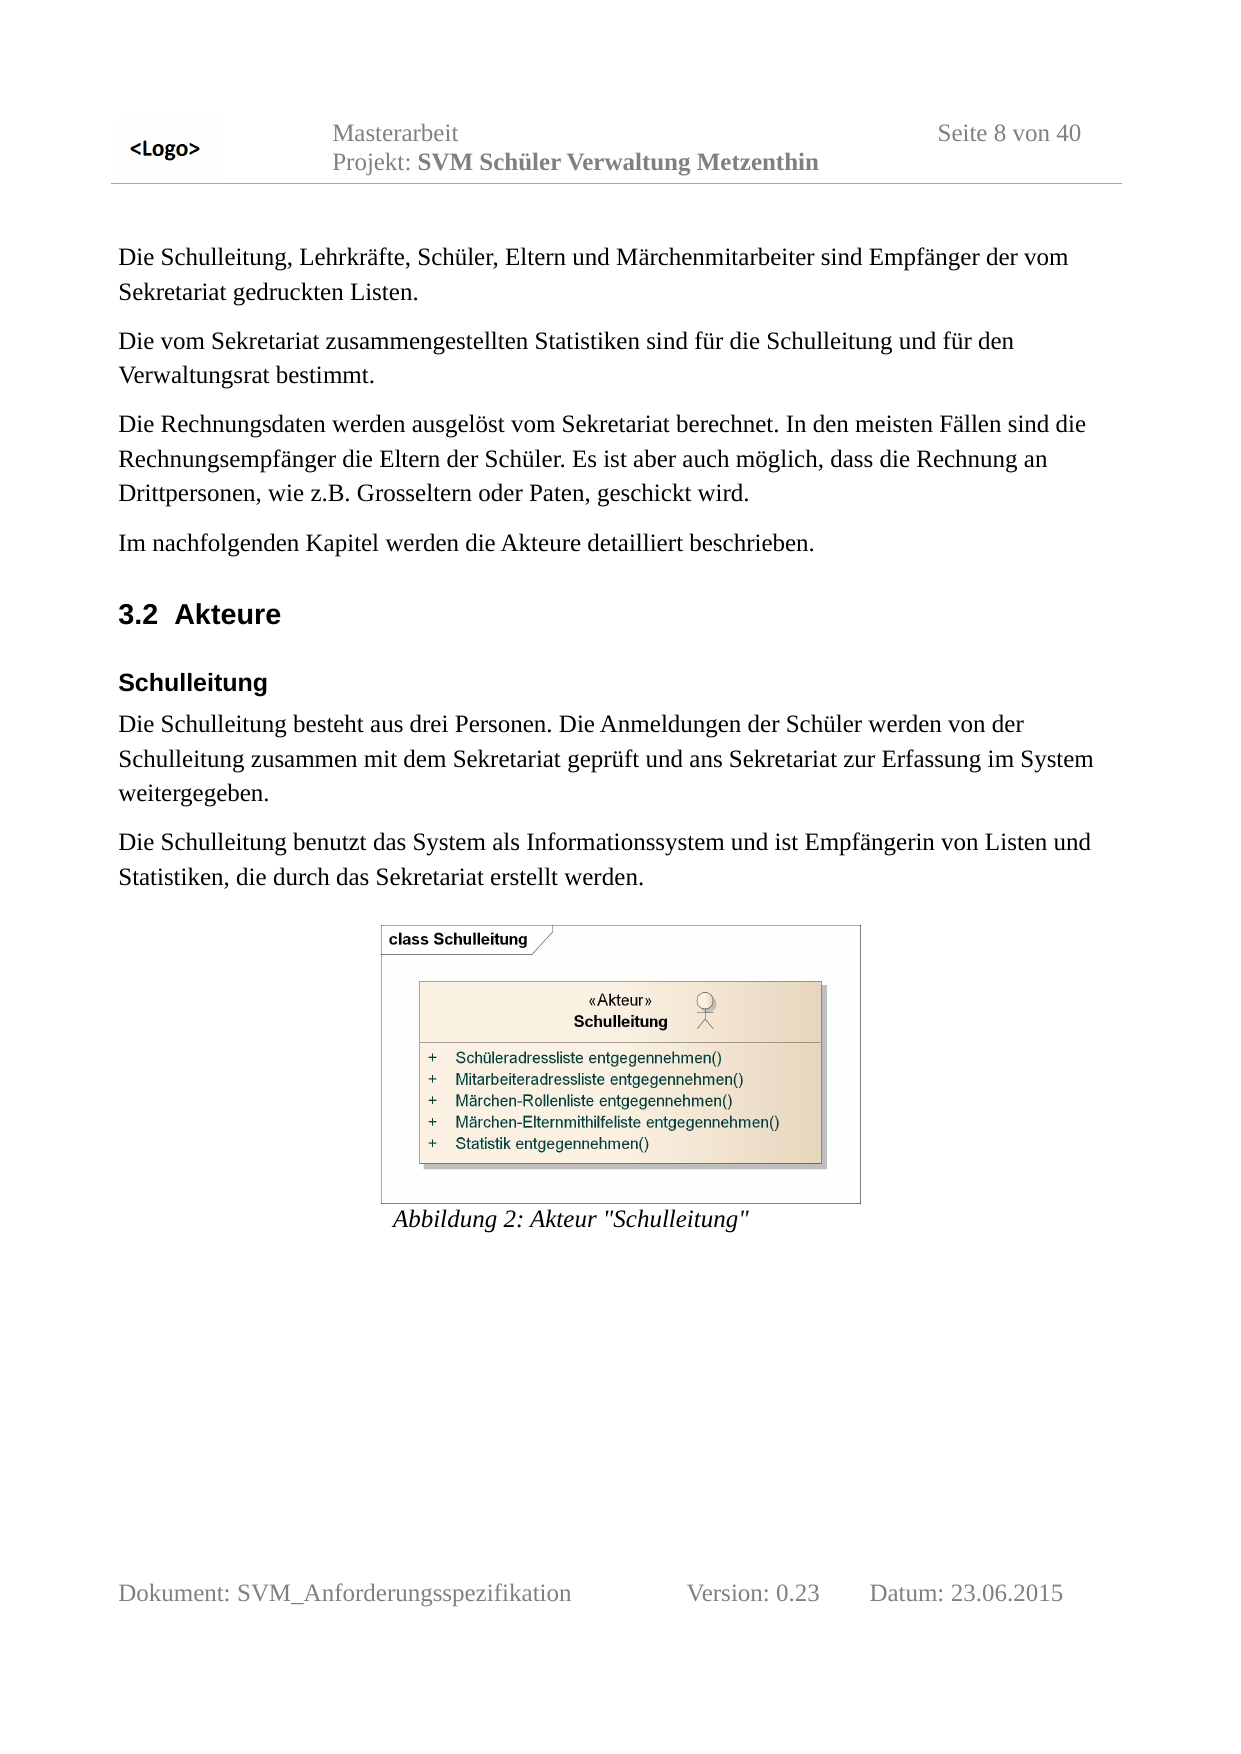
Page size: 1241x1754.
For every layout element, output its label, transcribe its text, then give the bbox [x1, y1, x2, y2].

subtitle Akteure [118, 597, 1122, 631]
text Die Rechnungsdaten werden ausgelöst vom Sekretariat berechnet. In den meisten Fällen sind die Rechnungsempfänger die Eltern der Schüler. Es ist aber auch möglich, dass die Rechnung an Drittpersonen, wie z.B. Grosseltern oder Paten, geschickt wird. [118, 409, 1122, 507]
picture [118, 118, 224, 183]
subtitle Schulleitung [118, 668, 1122, 697]
picture [379, 923, 862, 1205]
text Abbildung 2: Akteur "Schulleitung" [393, 1205, 847, 1233]
text Im nachfolgenden Kapitel werden die Akteure detailliert beschrieben. [118, 528, 1122, 556]
text Die vom Sekretariat zusammengestellten Statistiken sind für die Schulleitung und für den Verwaltungsrat bestimmt. [118, 326, 1122, 389]
text Die Schulleitung benutzt das System als Informationssystem und ist Empfängerin von Listen und Statistiken, die durch das Sekretariat erstellt werden. [118, 827, 1122, 891]
text Die Schulleitung besteht aus drei Personen. Die Anmeldungen der Schüler werden von der Schulleitung zusammen mit dem Sekretariat geprüft und ans Sekretariat zur Erfassung im System weitergegeben. [118, 709, 1122, 807]
text Die Schulleitung, Lehrkräfte, Schüler, Eltern und Märchenmitarbeiter sind Empfänger der vom Sekretariat gedruckten Listen. [118, 242, 1122, 306]
